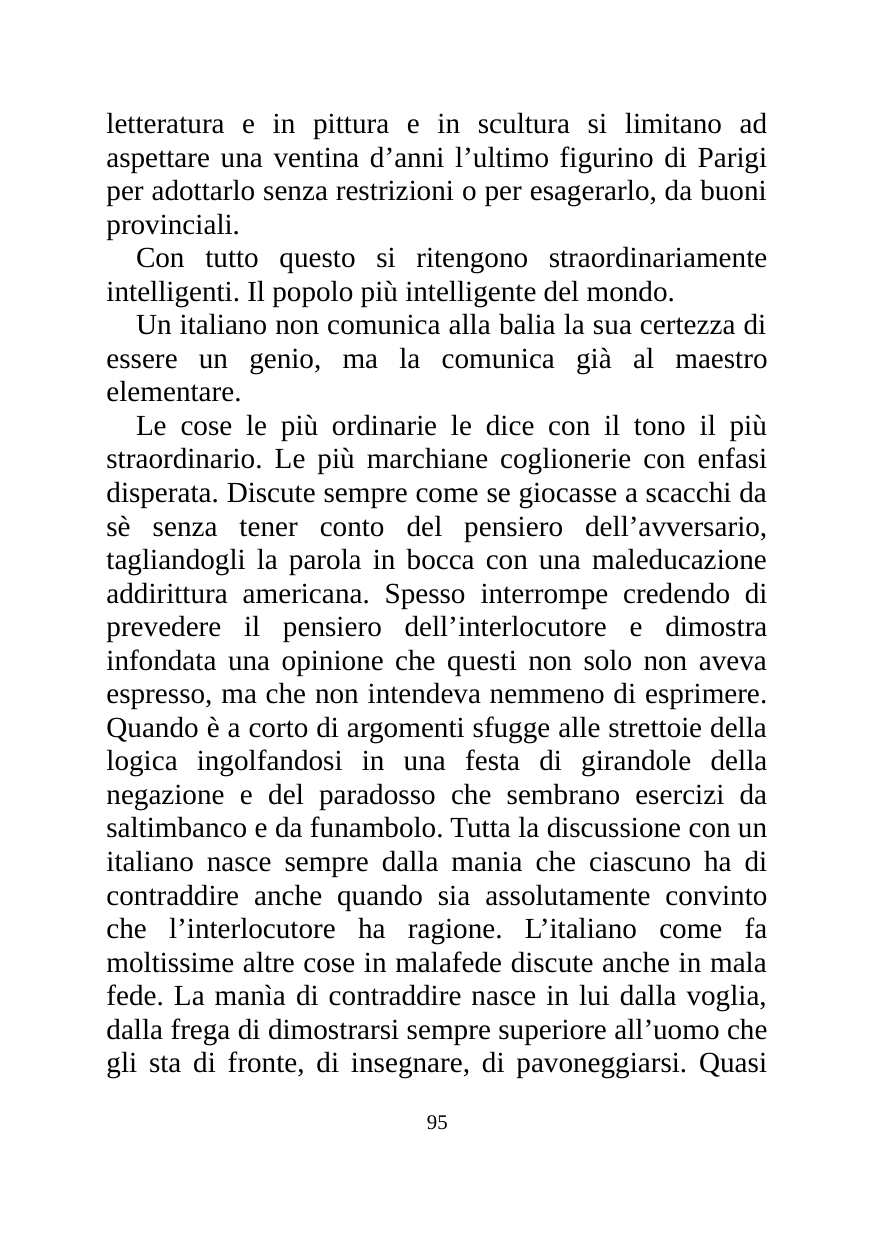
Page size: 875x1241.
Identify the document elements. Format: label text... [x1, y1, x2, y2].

text Le cose le più ordinarie le dice con il tono il più straordinario. Le più marchiane coglionerie con enfasi disperata. Discute sempre come se giocasse a scacchi da sè senza tener conto del pensiero dell’avversario, tagliandogli la parola in bocca con una maleducazione addirittura americana. Spesso interrompe credendo di prevedere il pensiero dell’interlocutore e dimostra infondata una opinione che questi non solo non aveva espresso, ma che non intendeva nemmeno di esprimere. Quando è a corto di argomenti sfugge alle strettoie della logica ingolfandosi in una festa di girandole della negazione e del paradosso che sembrano esercizi da saltimbanco e da funambolo. Tutta la discussione con un italiano nasce sempre dalla mania che ciascuno ha di contraddire anche quando sia assolutamente convinto che l’interlocutore ha ragione. L’italiano come fa moltissime altre cose in malafede discute anche in mala fede. La manìa di contraddire nasce in lui dalla voglia, dalla frega di dimostrarsi sempre superiore all’uomo che gli sta di fronte, di insegnare, di pavoneggiarsi. Quasi [106, 408, 768, 1079]
text Con tutto questo si ritengono straordinariamente intelligenti. Il popolo più intelligente del mondo. [106, 240, 768, 307]
text letteratura e in pittura e in scultura si limitano ad aspettare una ventina d’anni l’ultimo figurino di Parigi per adottarlo senza restrizioni o per esagerarlo, da buoni provinciali. [106, 106, 768, 240]
text Un italiano non comunica alla balia la sua certezza di essere un genio, ma la comunica già al maestro elementare. [106, 307, 768, 408]
